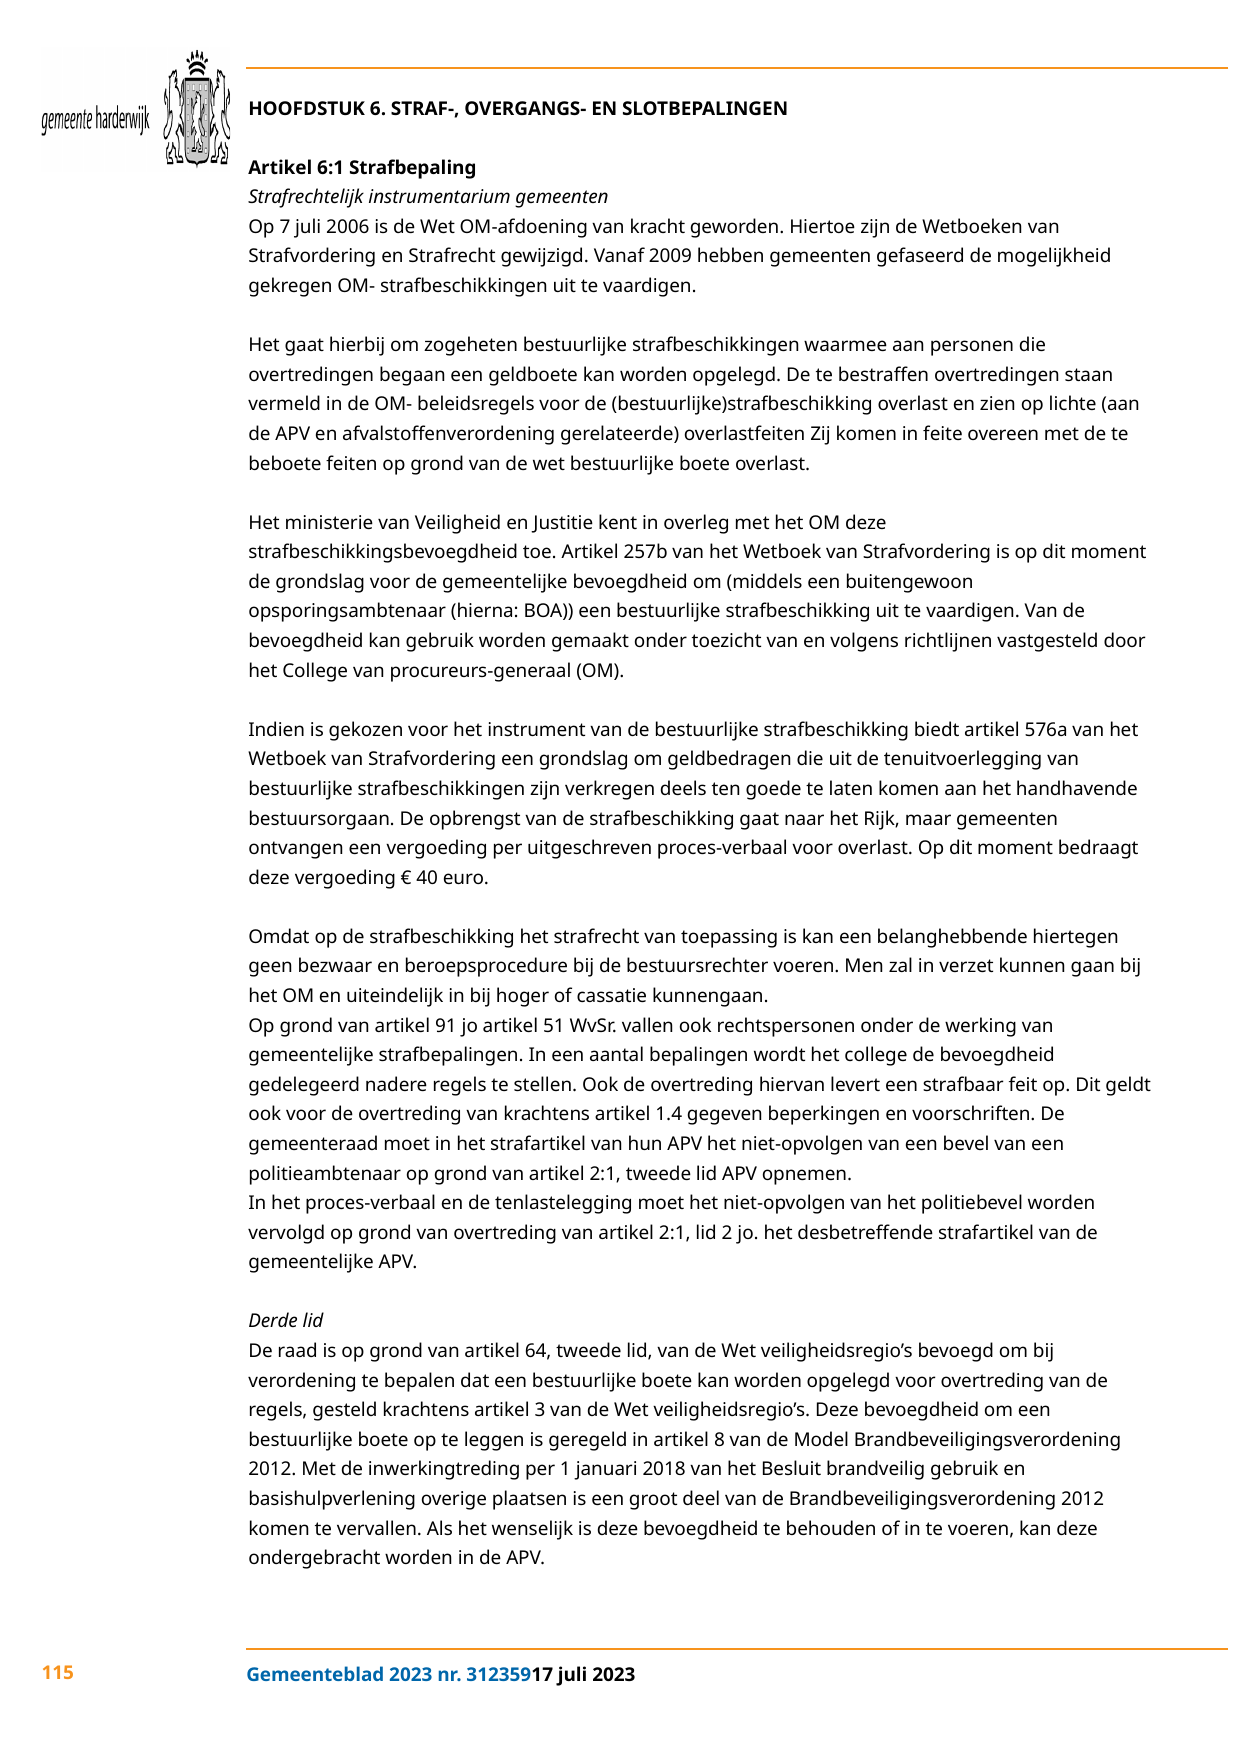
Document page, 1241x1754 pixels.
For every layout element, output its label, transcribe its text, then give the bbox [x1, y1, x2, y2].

text Indien is gekozen voor het instrument van de bestuurlijke strafbeschikking biedt artikel 576a van het Wetboek van Strafvordering een grondslag om geldbedragen die uit de tenuitvoerlegging van bestuurlijke strafbeschikkingen zijn verkregen deels ten goede te laten komen aan het handhavende bestuursorgaan. De opbrengst van de strafbeschikking gaat naar het Rijk, maar gemeenten ontvangen een vergoeding per uitgeschreven proces-verbaal voor overlast. Op dit moment bedraagt deze vergoeding € 40 euro. [248, 716, 1152, 890]
text Op grond van artikel 91 jo artikel 51 WvSr. vallen ook rechtspersonen onder de werking van gemeentelijke strafbepalingen. In een aantal bepalingen wordt het college de bevoegdheid gedelegeerd nadere regels te stellen. Ook de overtreding hiervan levert een strafbaar feit op. Dit geldt ook voor de overtreding van krachtens artikel 1.4 gegeven beperkingen en voorschriften. De gemeenteraad moet in het strafartikel van hun APV het niet-opvolgen van een bevel van een politieambtenaar op grond van artikel 2:1, tweede lid APV opnemen. [248, 1012, 1152, 1186]
text HOOFDSTUK 6. STRAF-, OVERGANGS- EN SLOTBEPALINGEN [248, 95, 1152, 121]
text Strafrechtelijk instrumentarium gemeenten [248, 183, 1152, 209]
picture [41, 47, 231, 172]
text Omdat op de strafbeschikking het strafrecht van toepassing is kan een belanghebbende hiertegen geen bezwaar en beroepsprocedure bij de bestuursrechter voeren. Men zal in verzet kunnen gaan bij het OM en uiteindelijk in bij hoger of cassatie kunnengaan. [248, 923, 1152, 1008]
text Het gaat hierbij om zogeheten bestuurlijke strafbeschikkingen waarmee aan personen die overtredingen begaan een geldboete kan worden opgelegd. De te bestraffen overtredingen staan vermeld in de OM- beleidsregels voor de (bestuurlijke)strafbeschikking overlast en zien op lichte (aan de APV en afvalstoffenverordening gerelateerde) overlastfeiten Zij komen in feite overeen met de te beboete feiten op grond van de wet bestuurlijke boete overlast. [248, 331, 1152, 476]
text Het ministerie van Veiligheid en Justitie kent in overleg met het OM deze strafbeschikkingsbevoegdheid toe. Artikel 257b van het Wetboek van Strafvordering is op dit moment de grondslag voor de gemeentelijke bevoegdheid om (middels een buitengewoon opsporingsambtenaar (hierna: BOA)) een bestuurlijke strafbeschikking uit te vaardigen. Van de bevoegdheid kan gebruik worden gemaakt onder toezicht van en volgens richtlijnen vastgesteld door het College van procureurs-generaal (OM). [248, 509, 1152, 683]
text De raad is op grond van artikel 64, tweede lid, van de Wet veiligheidsregio’s bevoegd om bij verordening te bepalen dat een bestuurlijke boete kan worden opgelegd voor overtreding van de regels, gesteld krachtens artikel 3 van de Wet veiligheidsregio’s. Deze bevoegdheid om een bestuurlijke boete op te leggen is geregeld in artikel 8 van de Model Brandbeveiligingsverordening 2012. Met de inwerkingtreding per 1 januari 2018 van het Besluit brandveilig gebruik en basishulpverlening overige plaatsen is een groot deel van de Brandbeveiligingsverordening 2012 komen te vervallen. Als het wenselijk is deze bevoegdheid te behouden of in te voeren, kan deze ondergebracht worden in de APV. [248, 1337, 1152, 1570]
text Artikel 6:1 Strafbepaling [248, 154, 1152, 180]
text In het proces-verbaal en de tenlastelegging moet het niet-opvolgen van het politiebevel worden vervolgd op grond van overtreding van artikel 2:1, lid 2 jo. het desbetreffende strafartikel van de gemeentelijke APV. [248, 1189, 1152, 1274]
text Derde lid [248, 1308, 1152, 1333]
text Op 7 juli 2006 is de Wet OM-afdoening van kracht geworden. Hiertoe zijn de Wetboeken van Strafvordering en Strafrecht gewijzigd. Vanaf 2009 hebben gemeenten gefaseerd de mogelijkheid gekregen OM- strafbeschikkingen uit te vaardigen. [248, 213, 1152, 298]
